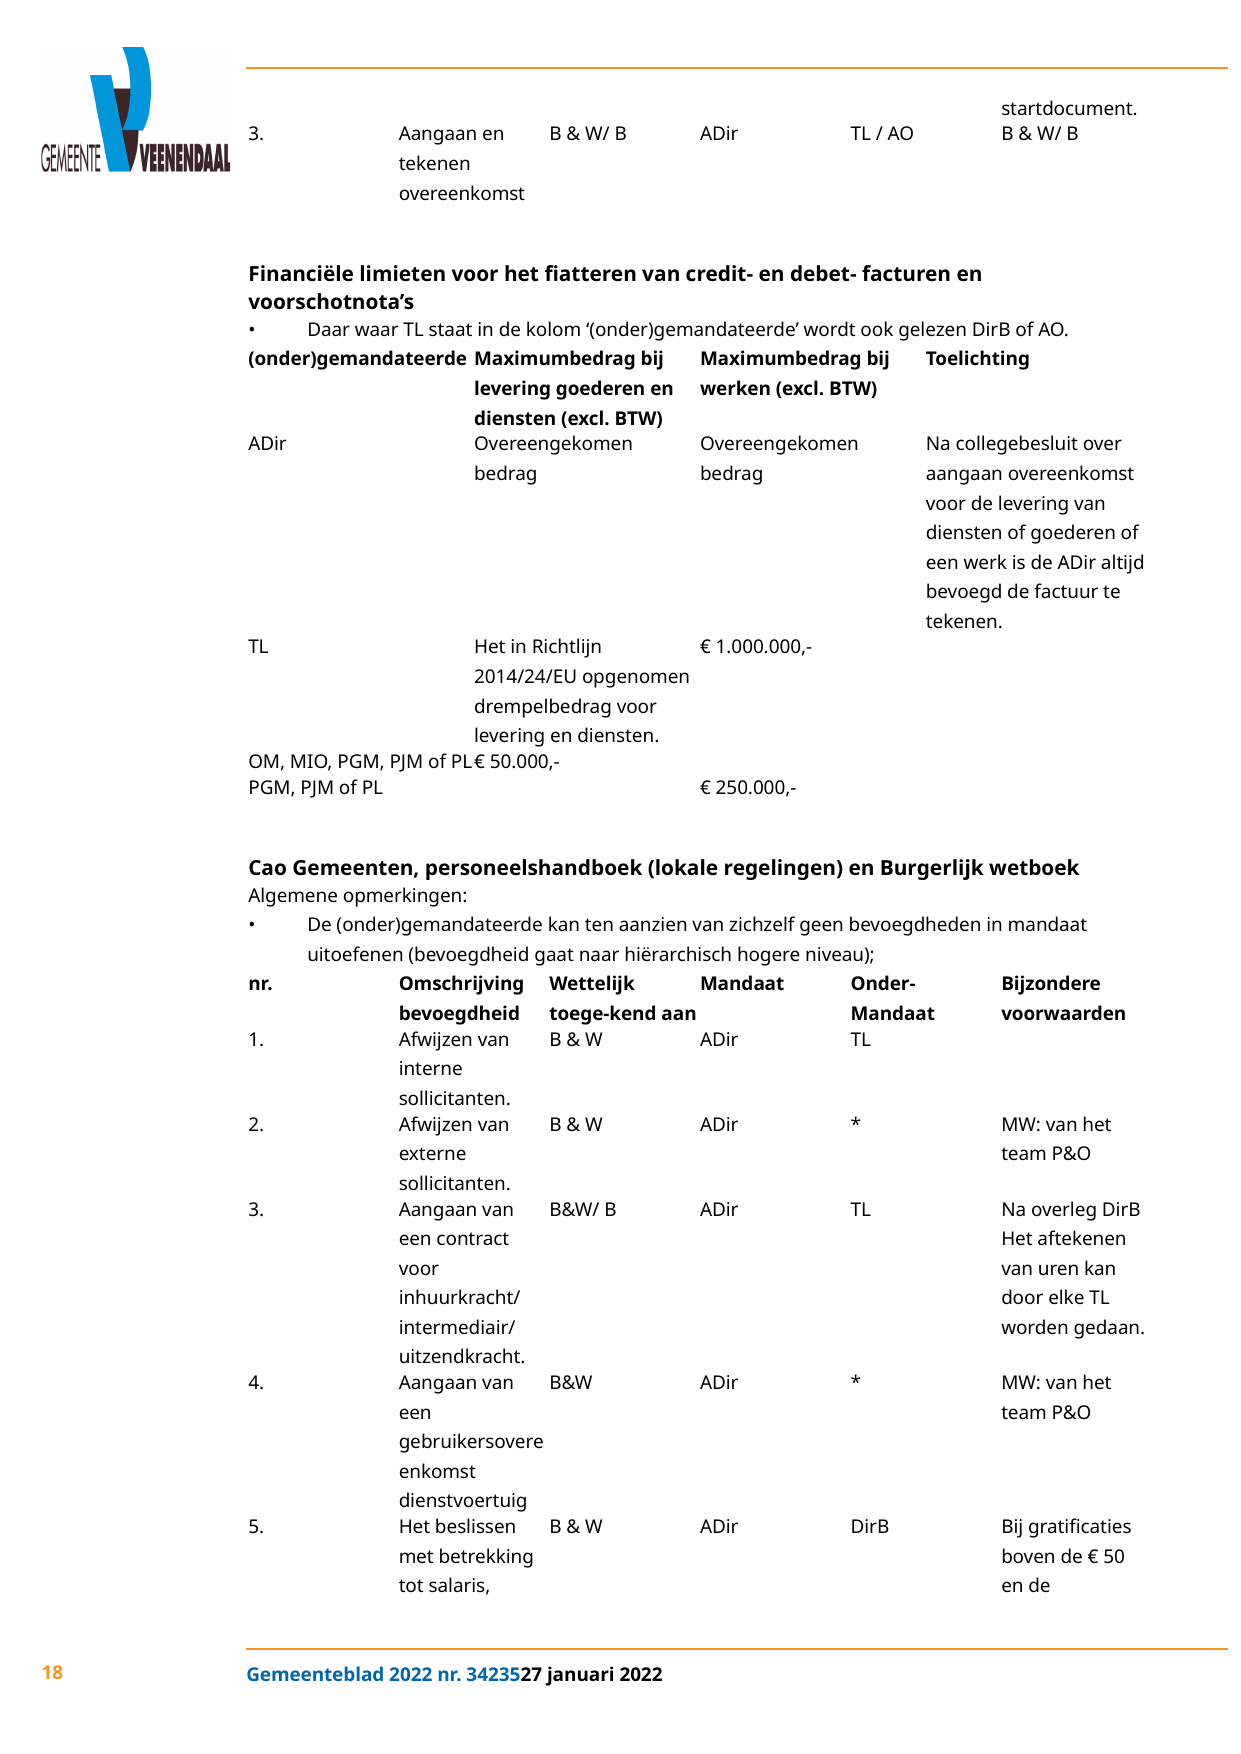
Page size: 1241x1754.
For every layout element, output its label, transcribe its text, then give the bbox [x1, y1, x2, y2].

table_cell 1. [248, 1026, 398, 1111]
table_cell Aangaan en tekenen overeenkomst [399, 121, 549, 205]
table_cell OM, MIO, PGM, PJM of PL [248, 748, 474, 774]
table_cell ADir [700, 1111, 850, 1196]
table_cell Het beslissen met betrekking tot salaris, [399, 1514, 549, 1598]
picture [41, 47, 130, 172]
table_cell [1001, 1026, 1152, 1111]
table_cell € 50.000,- [474, 748, 700, 774]
table_cell ADir [700, 121, 850, 205]
text Cao Gemeenten, personeelshandboek (lokale regelingen) en Burgerlijk wetboek [248, 853, 1152, 882]
table_cell Het in Richtlijn 2014/24/EU opgenomen drempelbedrag voor levering en diensten. [474, 634, 700, 748]
table_cell TL [850, 1196, 1001, 1369]
table_cell * [850, 1369, 1001, 1513]
table_cell Overeengekomen bedrag [474, 431, 700, 634]
table_cell ADir [248, 431, 474, 634]
table_cell B & W [549, 1514, 700, 1598]
table_header Onder- Mandaat [850, 971, 1001, 1026]
table_cell * [850, 1111, 1001, 1196]
table_header nr. [248, 971, 398, 1026]
table_cell ADir [700, 1369, 850, 1513]
table_header Mandaat [700, 971, 850, 1026]
table_cell [399, 95, 549, 121]
table_cell B & W/ B [549, 121, 700, 205]
table_cell B & W [549, 1111, 700, 1196]
picture [123, 47, 231, 172]
table_cell [850, 95, 1001, 121]
table_cell [474, 774, 700, 800]
text Financiële limieten voor het fiatteren van credit- en debet- facturen en voorschotnota’s [248, 259, 1152, 316]
table_cell ADir [700, 1026, 850, 1111]
table_cell 4. [248, 1369, 398, 1513]
table_cell B&W [549, 1369, 700, 1513]
table_cell DirB [850, 1514, 1001, 1598]
table_cell MW: van het team P&O [1001, 1111, 1152, 1196]
table_cell [926, 634, 1152, 748]
table_cell [926, 748, 1152, 774]
table_cell PGM, PJM of PL [248, 774, 474, 800]
table_cell € 1.000.000,- [700, 634, 926, 748]
table_cell [248, 95, 398, 121]
table_cell startdocument. [1001, 95, 1152, 121]
table_header Toelichting [926, 346, 1152, 431]
table_header Omschrijving bevoegdheid [399, 971, 549, 1026]
table_cell Overeengekomen bedrag [700, 431, 926, 634]
table_header Wettelijk toege-kend aan [549, 971, 700, 1026]
table_header (onder)gemandateerde [248, 346, 474, 431]
table_cell 5. [248, 1514, 398, 1598]
table_cell 2. [248, 1111, 398, 1196]
table_cell TL [248, 634, 474, 748]
table_cell Na overleg DirB Het aftekenen van uren kan door elke TL worden gedaan. [1001, 1196, 1152, 1369]
table_cell 3. [248, 1196, 398, 1369]
table_header Maximumbedrag bij werken (excl. BTW) [700, 346, 926, 431]
table_header Maximumbedrag bij levering goederen en diensten (excl. BTW) [474, 346, 700, 431]
table_cell B & W/ B [1001, 121, 1152, 205]
table_header Bijzondere voorwaarden [1001, 971, 1152, 1026]
table_cell B & W [549, 1026, 700, 1111]
table_cell [926, 774, 1152, 800]
table_cell [700, 748, 926, 774]
list De (onder)gemandateerde kan ten aanzien van zichzelf geen bevoegdheden in mandaat uitoefenen (bevoegdheid gaat naar hiërarchisch hogere niveau); [248, 911, 1152, 967]
table_cell Afwijzen van interne sollicitanten. [399, 1026, 549, 1111]
table_cell ADir [700, 1196, 850, 1369]
table_cell Bij gratificaties boven de € 50 en de [1001, 1514, 1152, 1598]
table_cell Aangaan van een contract voor inhuurkracht/ intermediair/ uitzendkracht. [399, 1196, 549, 1369]
table_cell Na collegebesluit over aangaan overeenkomst voor de levering van diensten of goederen of een werk is de ADir altijd bevoegd de factuur te tekenen. [926, 431, 1152, 634]
table_cell B&W/ B [549, 1196, 700, 1369]
table_cell MW: van het team P&O [1001, 1369, 1152, 1513]
text Algemene opmerkingen: [248, 882, 1152, 907]
table_cell TL / AO [850, 121, 1001, 205]
table_cell Afwijzen van externe sollicitanten. [399, 1111, 549, 1196]
table_cell TL [850, 1026, 1001, 1111]
table_cell Aangaan van een gebruikersovereenkomst dienstvoertuig [399, 1369, 549, 1513]
table_cell 3. [248, 121, 398, 205]
table_cell € 250.000,- [700, 774, 926, 800]
list Daar waar TL staat in de kolom ‘(onder)gemandateerde’ wordt ook gelezen DirB of AO. [248, 316, 1152, 342]
table_cell [549, 95, 700, 121]
table_cell ADir [700, 1514, 850, 1598]
table_cell [700, 95, 850, 121]
